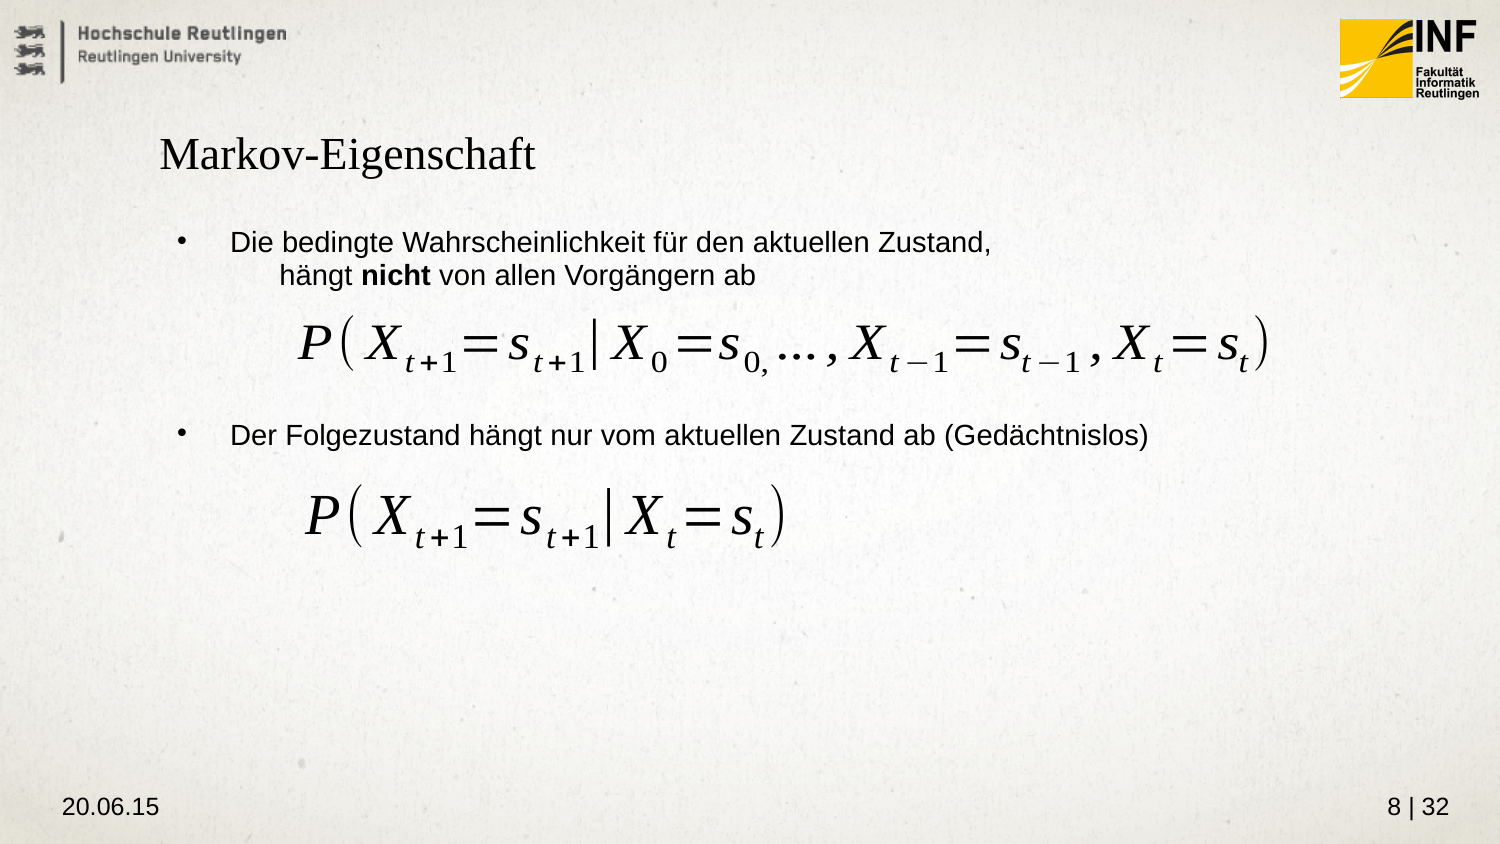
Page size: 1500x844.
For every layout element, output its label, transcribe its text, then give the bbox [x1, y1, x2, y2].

picture [0, 0, 1500, 844]
chart [280, 311, 1288, 378]
title Markov-Eigenschaft [159, 118, 1341, 188]
chart [287, 479, 804, 556]
list Die bedingte Wahrscheinlichkeit für den aktuellen Zustand, hängt nicht von allen Vorgängern ab Der Folgezustand hängt nur vom aktuellen Zustand ab (Gedächtnislos) [159, 224, 1341, 732]
